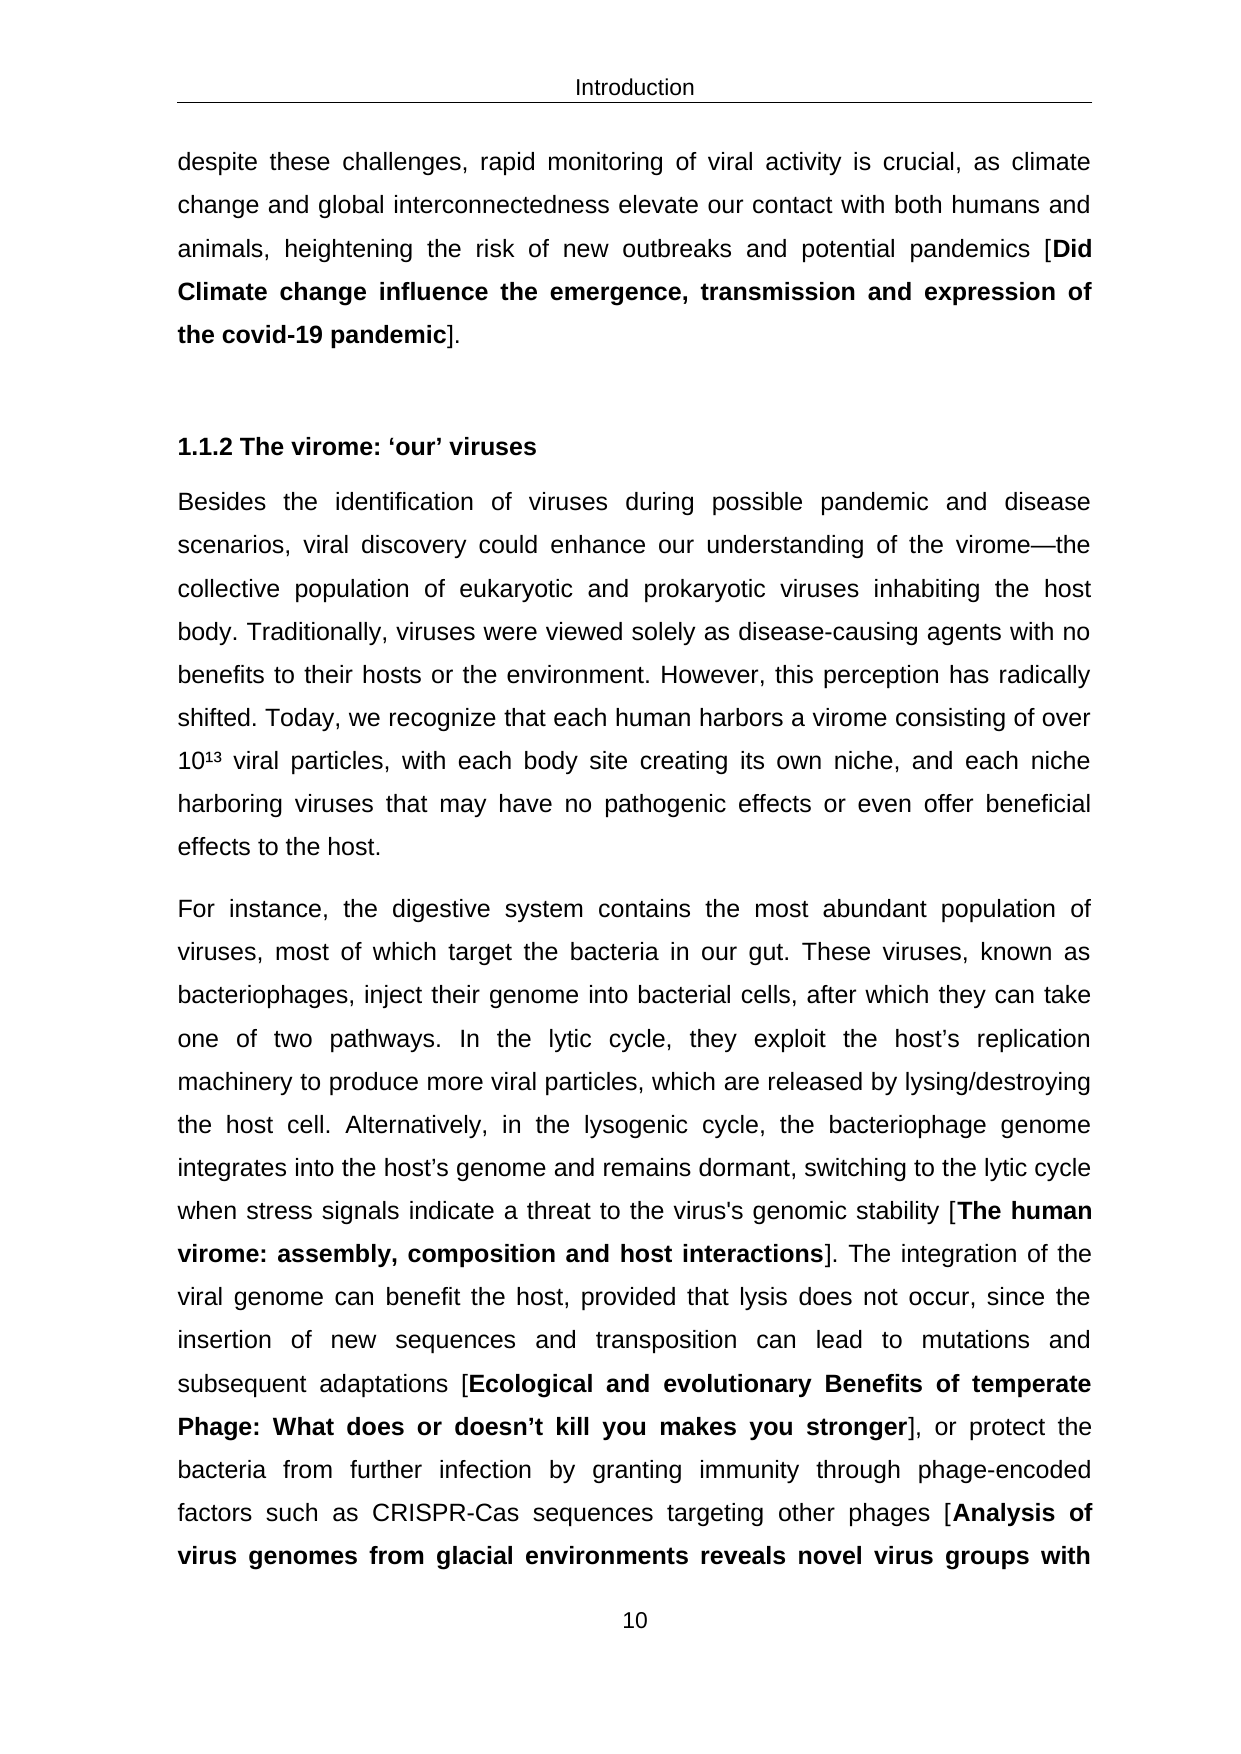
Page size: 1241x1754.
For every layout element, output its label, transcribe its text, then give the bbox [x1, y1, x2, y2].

subtitle 1.1.2 The virome: ‘our’ viruses [177, 432, 1092, 460]
text Besides the identification of viruses during possible pandemic and disease scenarios, viral discovery could enhance our understanding of the virome—the collective population of eukaryotic and prokaryotic viruses inhabiting the host body. Traditionally, viruses were viewed solely as disease-causing agents with no benefits to their hosts or the environment. However, this perception has radically shifted. Today, we recognize that each human harbors a virome consisting of over 10¹³ viral particles, with each body site creating its own niche, and each niche harboring viruses that may have no pathogenic effects or even offer beneficial effects to the host. [177, 487, 1092, 861]
text despite these challenges, rapid monitoring of viral activity is crucial, as climate change and global interconnectedness elevate our contact with both humans and animals, heightening the risk of new outbreaks and potential pandemics [Did Climate change influence the emergence, transmission and expression of the covid-19 pandemic]. [177, 147, 1092, 349]
text For instance, the digestive system contains the most abundant population of viruses, most of which target the bacteria in our gut. These viruses, known as bacteriophages, inject their genome into bacterial cells, after which they can take one of two pathways. In the lytic cycle, they exploit the host’s replication machinery to produce more viral particles, which are released by lysing/destroying the host cell. Alternatively, in the lysogenic cycle, the bacteriophage genome integrates into the host’s genome and remains dormant, switching to the lytic cycle when stress signals indicate a threat to the virus's genomic stability [The human virome: assembly, composition and host interactions]. The integration of the viral genome can benefit the host, provided that lysis does not occur, since the insertion of new sequences and transposition can lead to mutations and subsequent adaptations [Ecological and evolutionary Benefits of temperate Phage: What does or doesn’t kill you makes you stronger], or protect the bacteria from further infection by granting immunity through phage-encoded factors such as CRISPR-Cas sequences targeting other phages [Analysis of virus genomes from glacial environments reveals novel virus groups with [177, 894, 1092, 1570]
